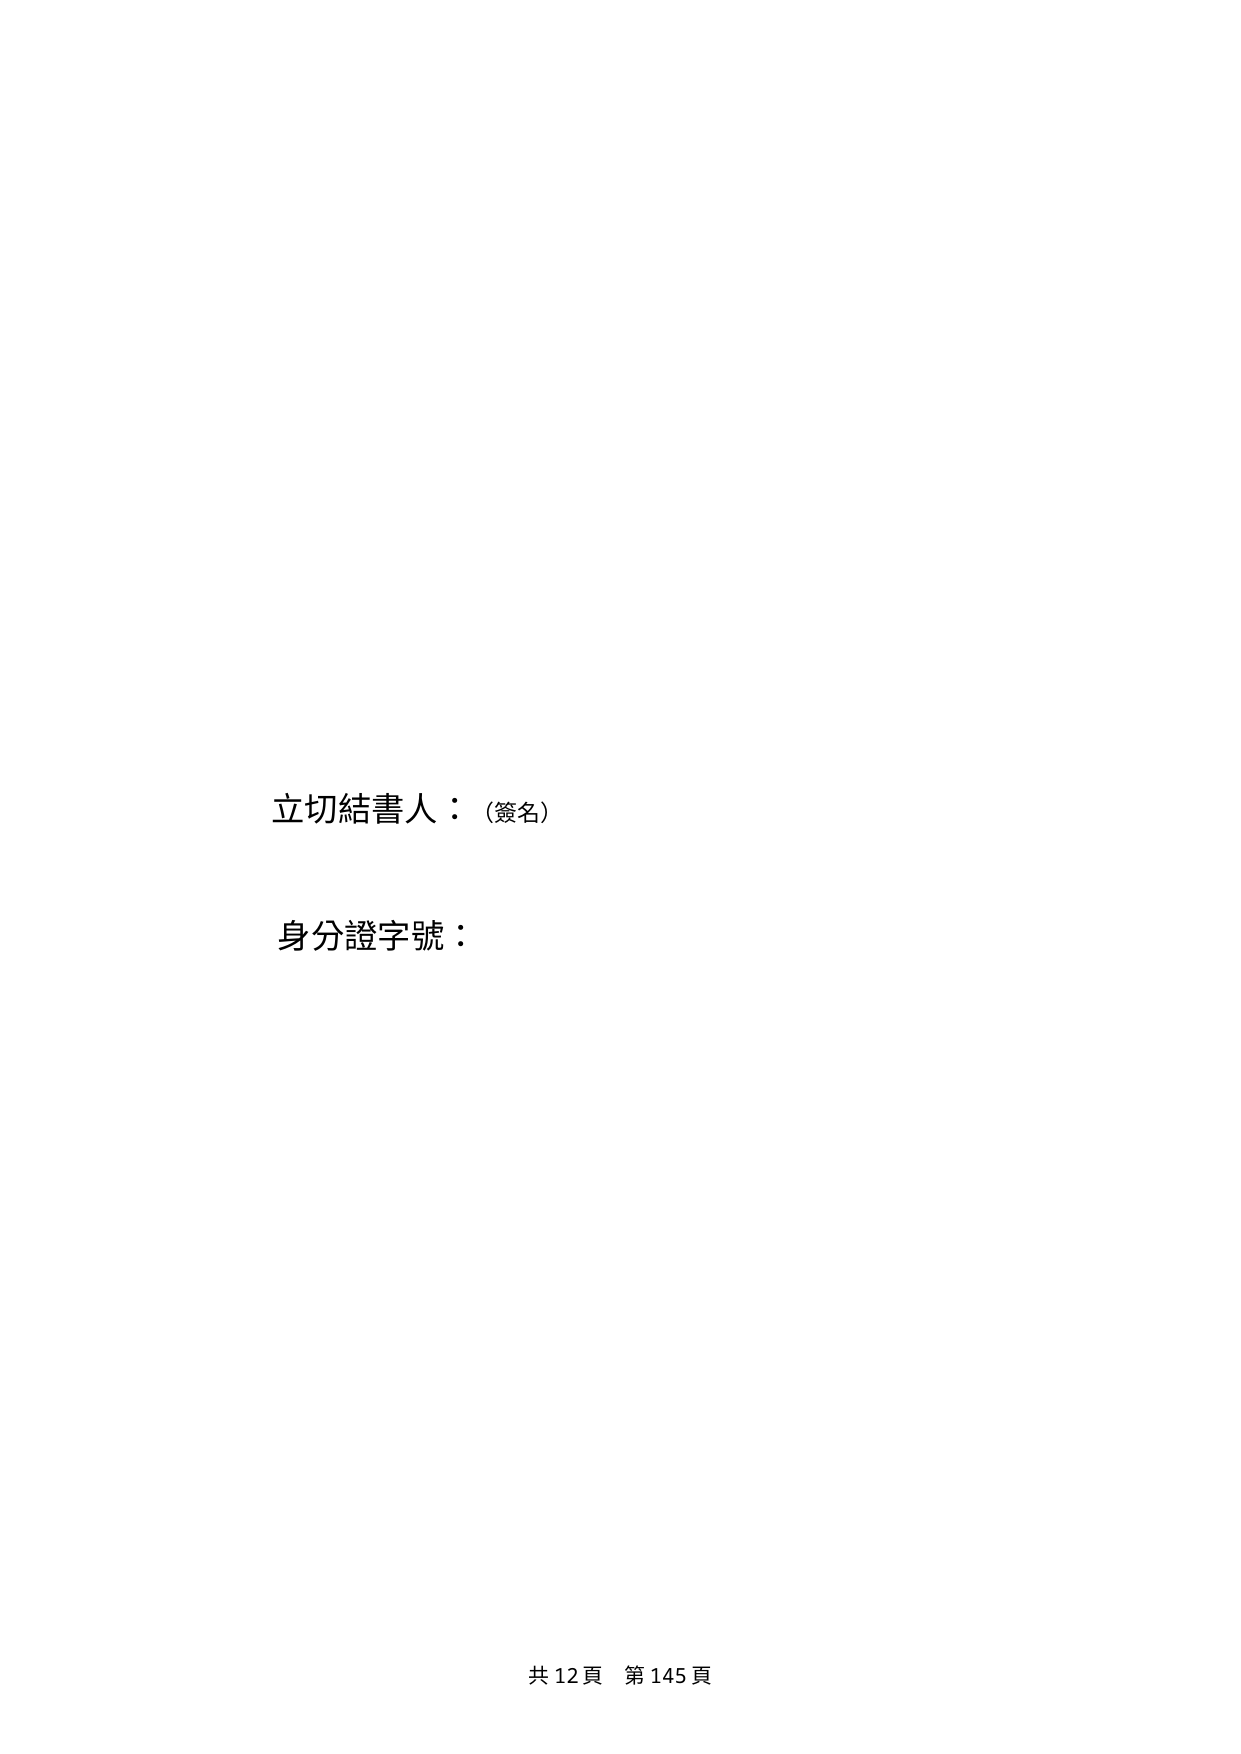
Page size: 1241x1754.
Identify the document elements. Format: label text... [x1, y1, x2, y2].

text 身分證字號： [118, 891, 1122, 953]
text 立切結書人：（簽名） [118, 766, 1122, 828]
